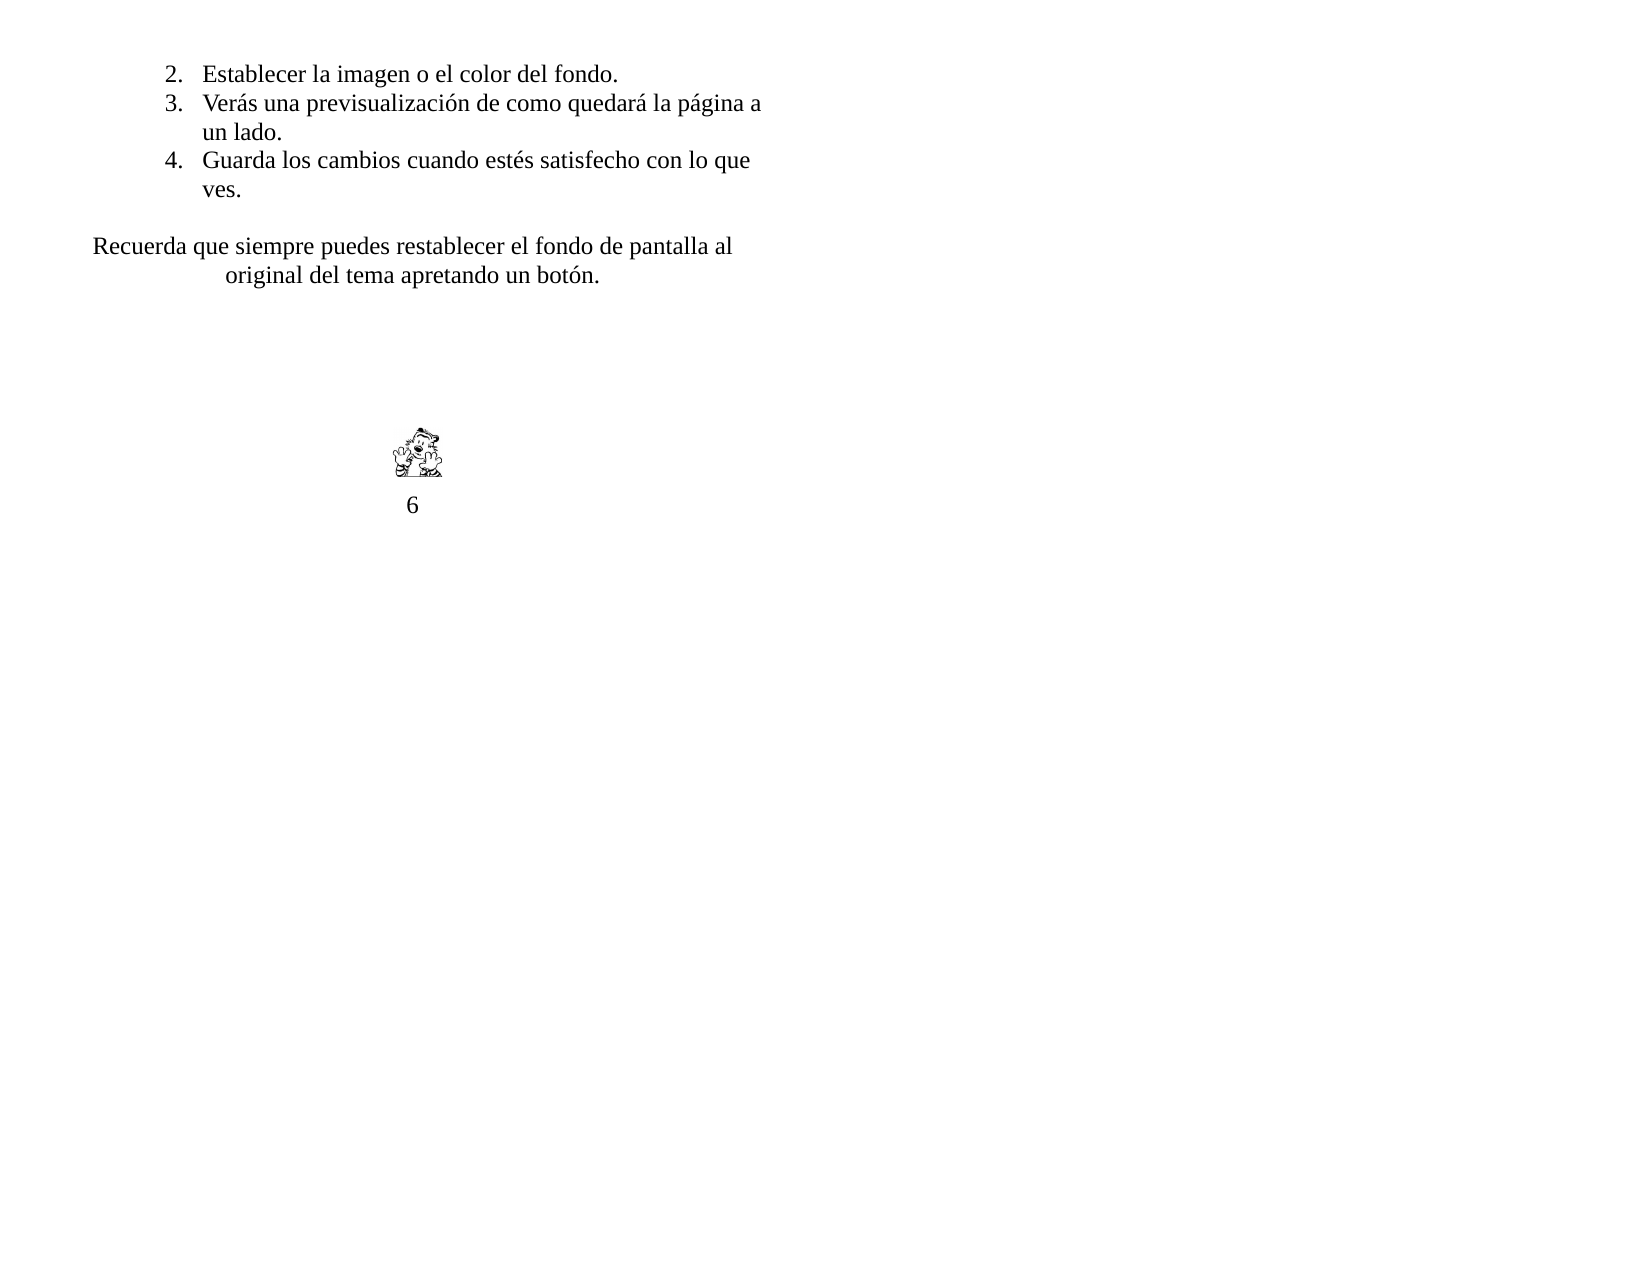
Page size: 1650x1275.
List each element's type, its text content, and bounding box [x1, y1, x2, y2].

list Recuerda que siempre puedes restablecer el fondo de pantalla al original del tema apretando un botón. [59, 232, 766, 289]
picture [392, 427, 443, 477]
list Establecer la imagen o el color del fondo. [164, 59, 766, 88]
text 6 [59, 490, 766, 519]
list Guarda los cambios cuando estés satisfecho con lo que ves. [164, 145, 766, 203]
list Verás una previsualización de como quedará la página a un lado. [164, 88, 766, 145]
